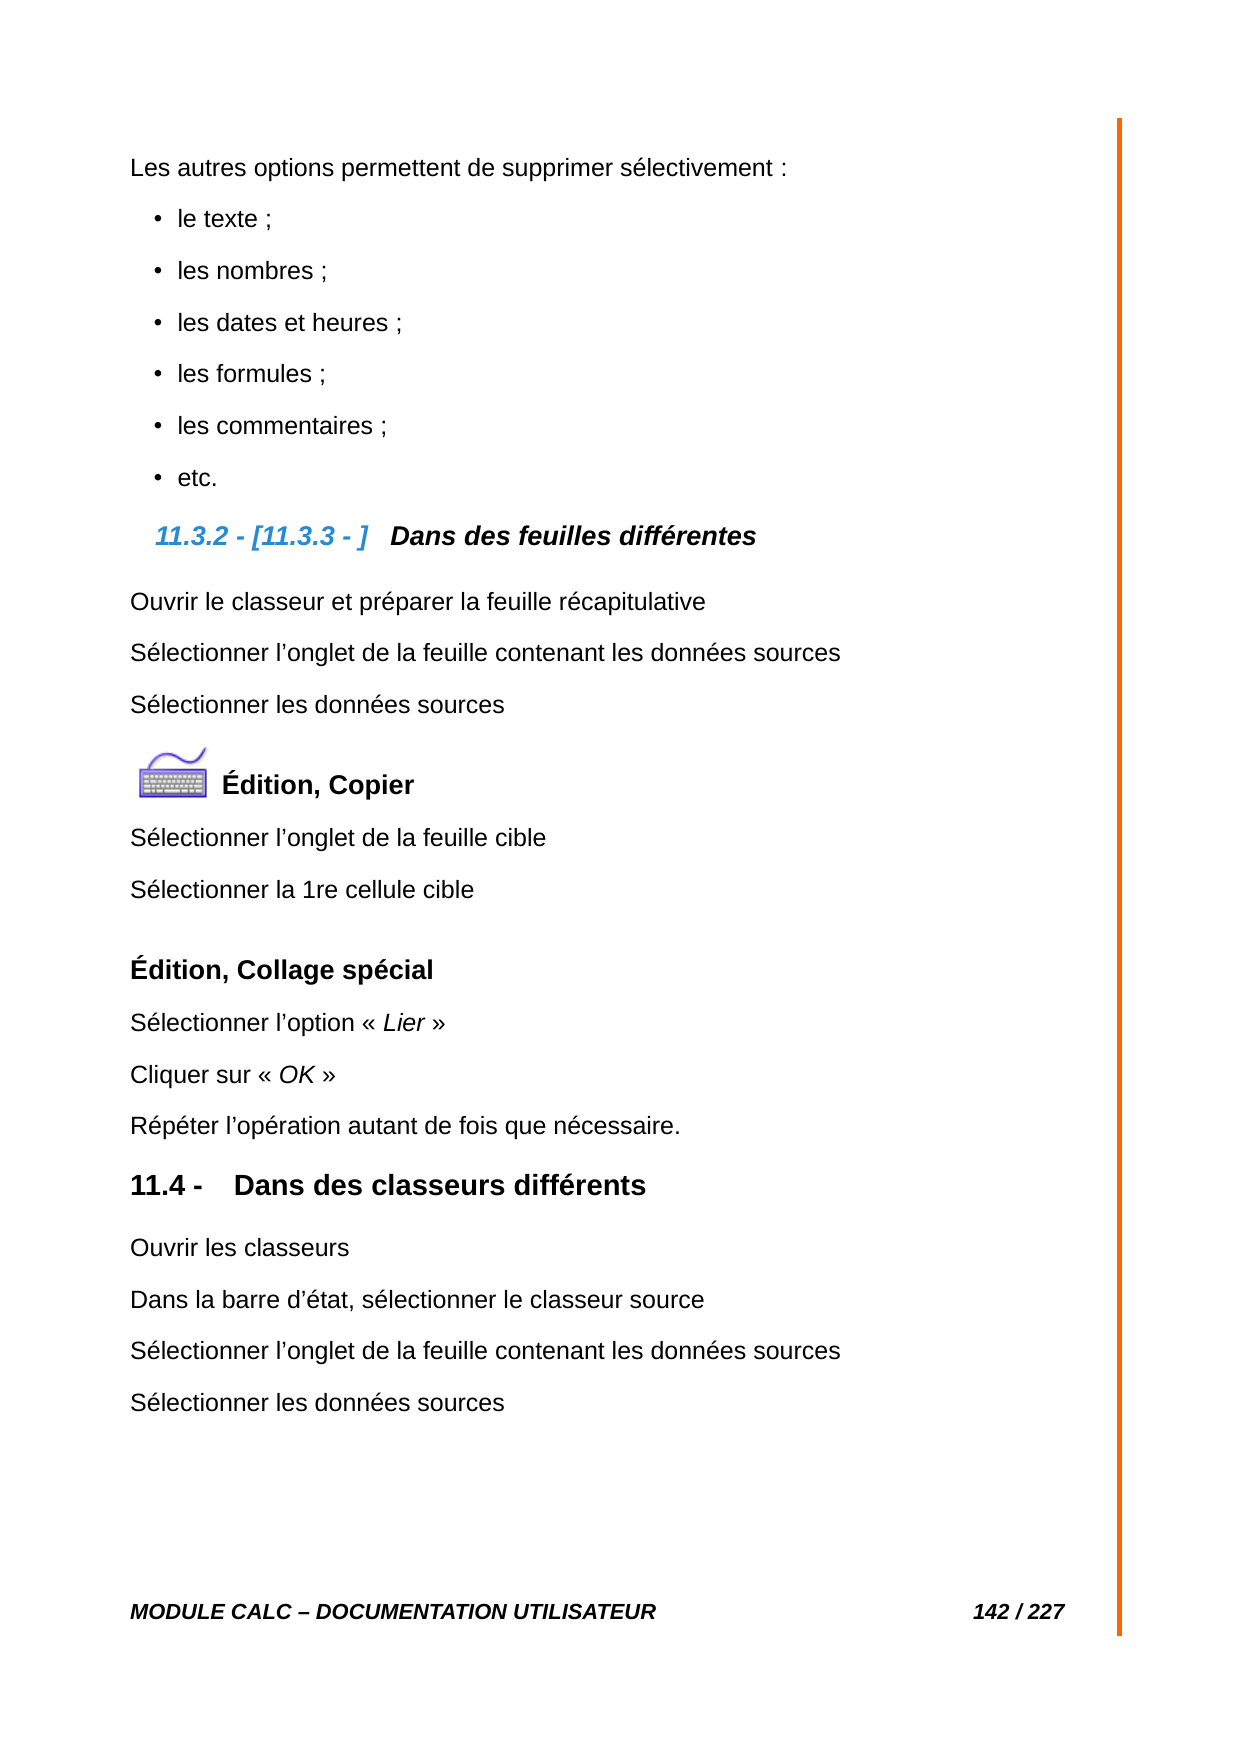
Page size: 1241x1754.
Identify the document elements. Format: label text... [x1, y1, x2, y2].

list etc. [153, 463, 1105, 491]
list les nombres ; [153, 257, 1105, 285]
text Ouvrir les classeurs [130, 1234, 1105, 1262]
text Sélectionner l’onglet de la feuille cible [130, 824, 1105, 852]
text Les autres options permettent de supprimer sélectivement : [130, 153, 1105, 181]
subtitle Dans des feuilles différentes [155, 521, 1105, 551]
text Cliquer sur « OK » [130, 1060, 1105, 1088]
picture [135, 736, 210, 812]
list le texte ; [153, 205, 1105, 233]
text Dans la barre d’état, sélectionner le classeur source [130, 1285, 1105, 1313]
text Sélectionner la 1re cellule cible [130, 875, 1105, 903]
text Sélectionner les données sources [130, 690, 1105, 718]
text Ouvrir le classeur et préparer la feuille récapitulative [130, 587, 1105, 615]
text Sélectionner l’onglet de la feuille contenant les données sources [130, 639, 1105, 667]
text Édition, Collage spécial [130, 955, 1105, 985]
text Sélectionner l’option « Lier » [130, 1009, 1105, 1037]
text Répéter l’opération autant de fois que nécessaire. [130, 1112, 1105, 1140]
subtitle Dans des classeurs différents [130, 1169, 1105, 1202]
list les commentaires ; [153, 412, 1105, 440]
text Édition, Copier [210, 770, 1105, 800]
list les formules ; [153, 360, 1105, 388]
text Sélectionner l’onglet de la feuille contenant les données sources [130, 1337, 1105, 1365]
text Sélectionner les données sources [130, 1388, 1105, 1416]
list les dates et heures ; [153, 308, 1105, 336]
